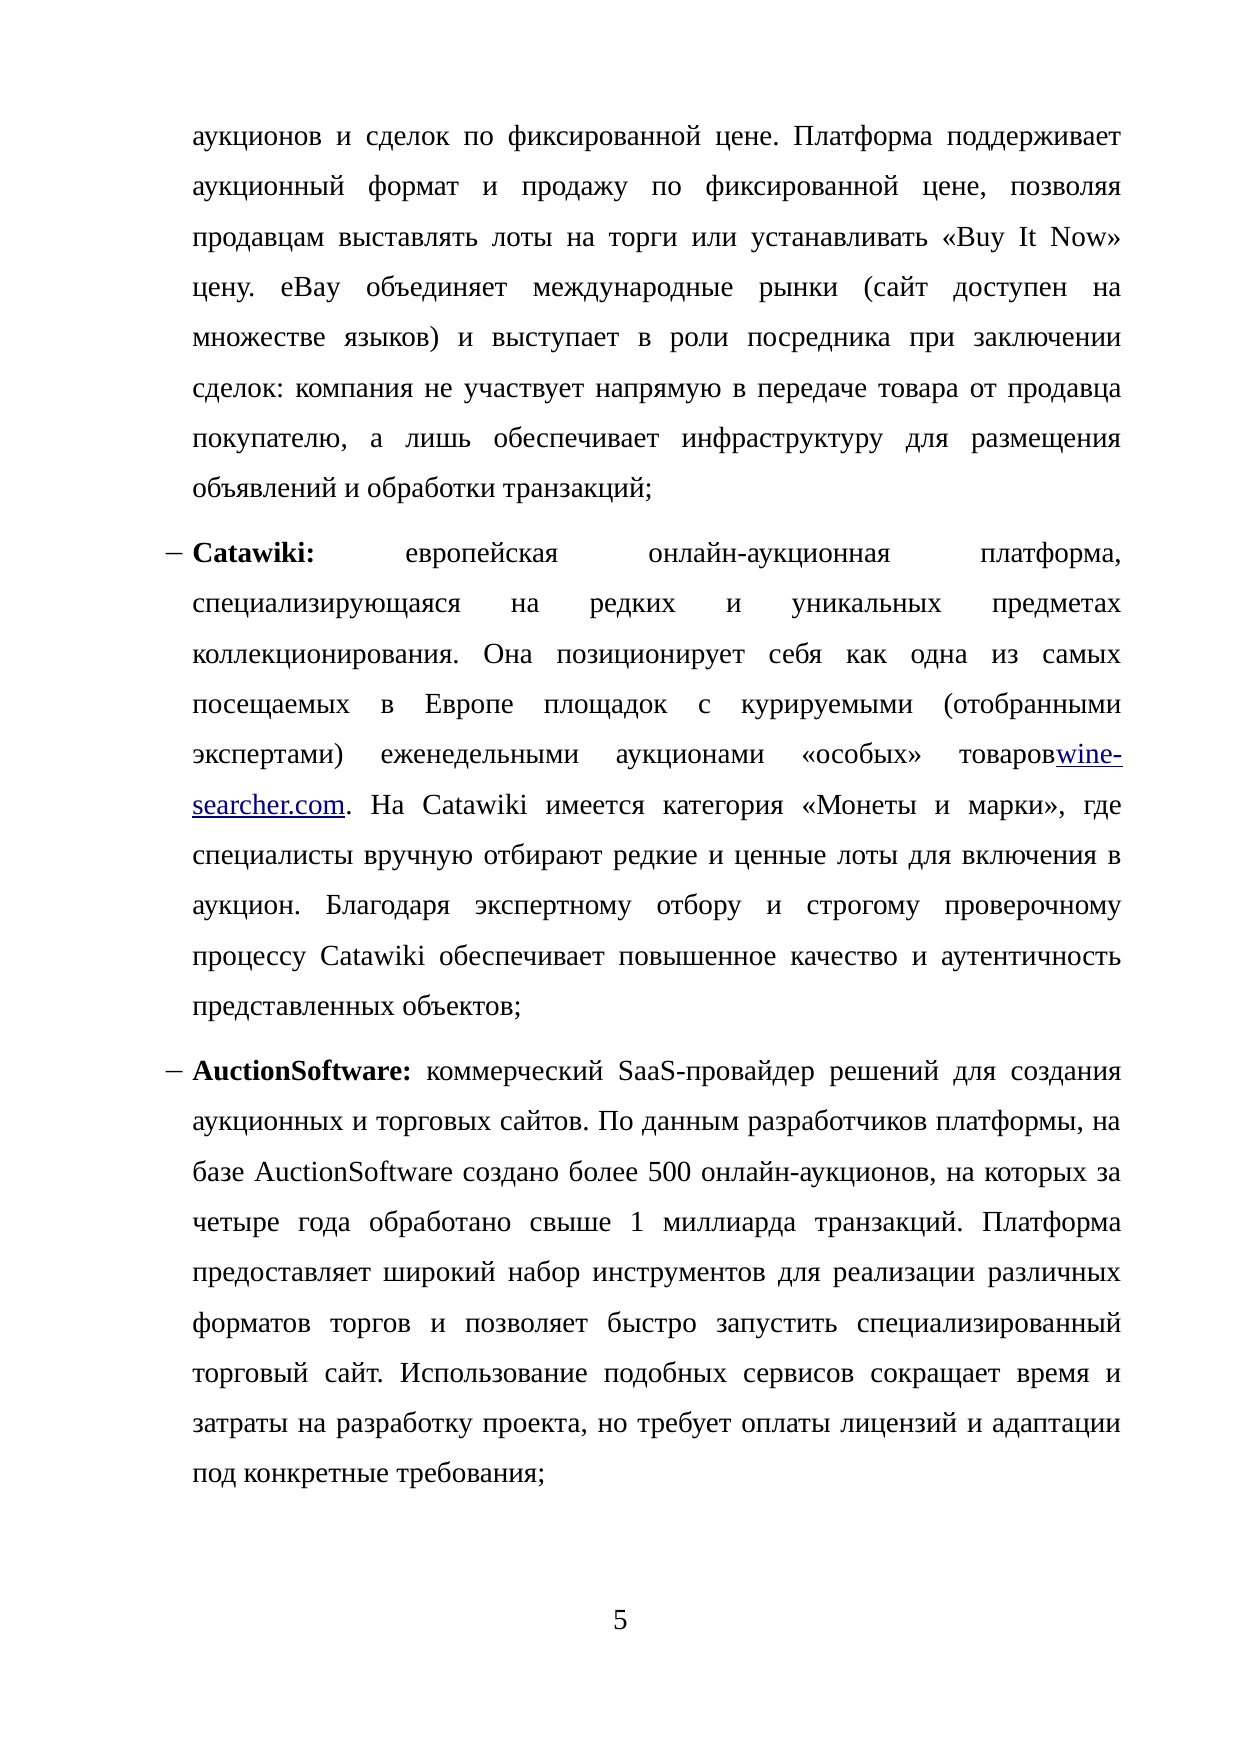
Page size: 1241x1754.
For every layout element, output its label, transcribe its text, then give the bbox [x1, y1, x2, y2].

list Catawiki: европейская онлайн-аукционная платформа, специализирующаяся на редких и уникальных предметах коллекционирования. Она позиционирует себя как одна из самых посещаемых в Европе площадок с курируемыми (отобранными экспертами) еженедельными аукционами «особых» товаровwine-searcher.com. На Catawiki имеется категория «Монеты и марки», где специалисты вручную отбирают редкие и ценные лоты для включения в аукцион. Благодаря экспертному отбору и строгому проверочному процессу Catawiki обеспечивает повышенное качество и аутентичность представленных объектов; [162, 535, 1122, 1022]
list аукционов и сделок по фиксированной цене. Платформа поддерживает аукционный формат и продажу по фиксированной цене, позволяя продавцам выставлять лоты на торги или устанавливать «Buy It Now» цену. eBay объединяет международные рынки (сайт доступен на множестве языков) и выступает в роли посредника при заключении сделок: компания не участвует напрямую в передаче товара от продавца покупателю, а лишь обеспечивает инфраструктуру для размещения объявлений и обработки транзакций; [162, 118, 1122, 504]
list AuctionSoftware: коммерческий SaaS-провайдер решений для создания аукционных и торговых сайтов. По данным разработчиков платформы, на базе AuctionSoftware создано более 500 онлайн-аукционов, на которых за четыре года обработано свыше 1 миллиарда транзакций. Платформа предоставляет широкий набор инструментов для реализации различных форматов торгов и позволяет быстро запустить специализированный торговый сайт. Использование подобных сервисов сокращает время и затраты на разработку проекта, но требует оплаты лицензий и адаптации под конкретные требования; [162, 1053, 1122, 1489]
